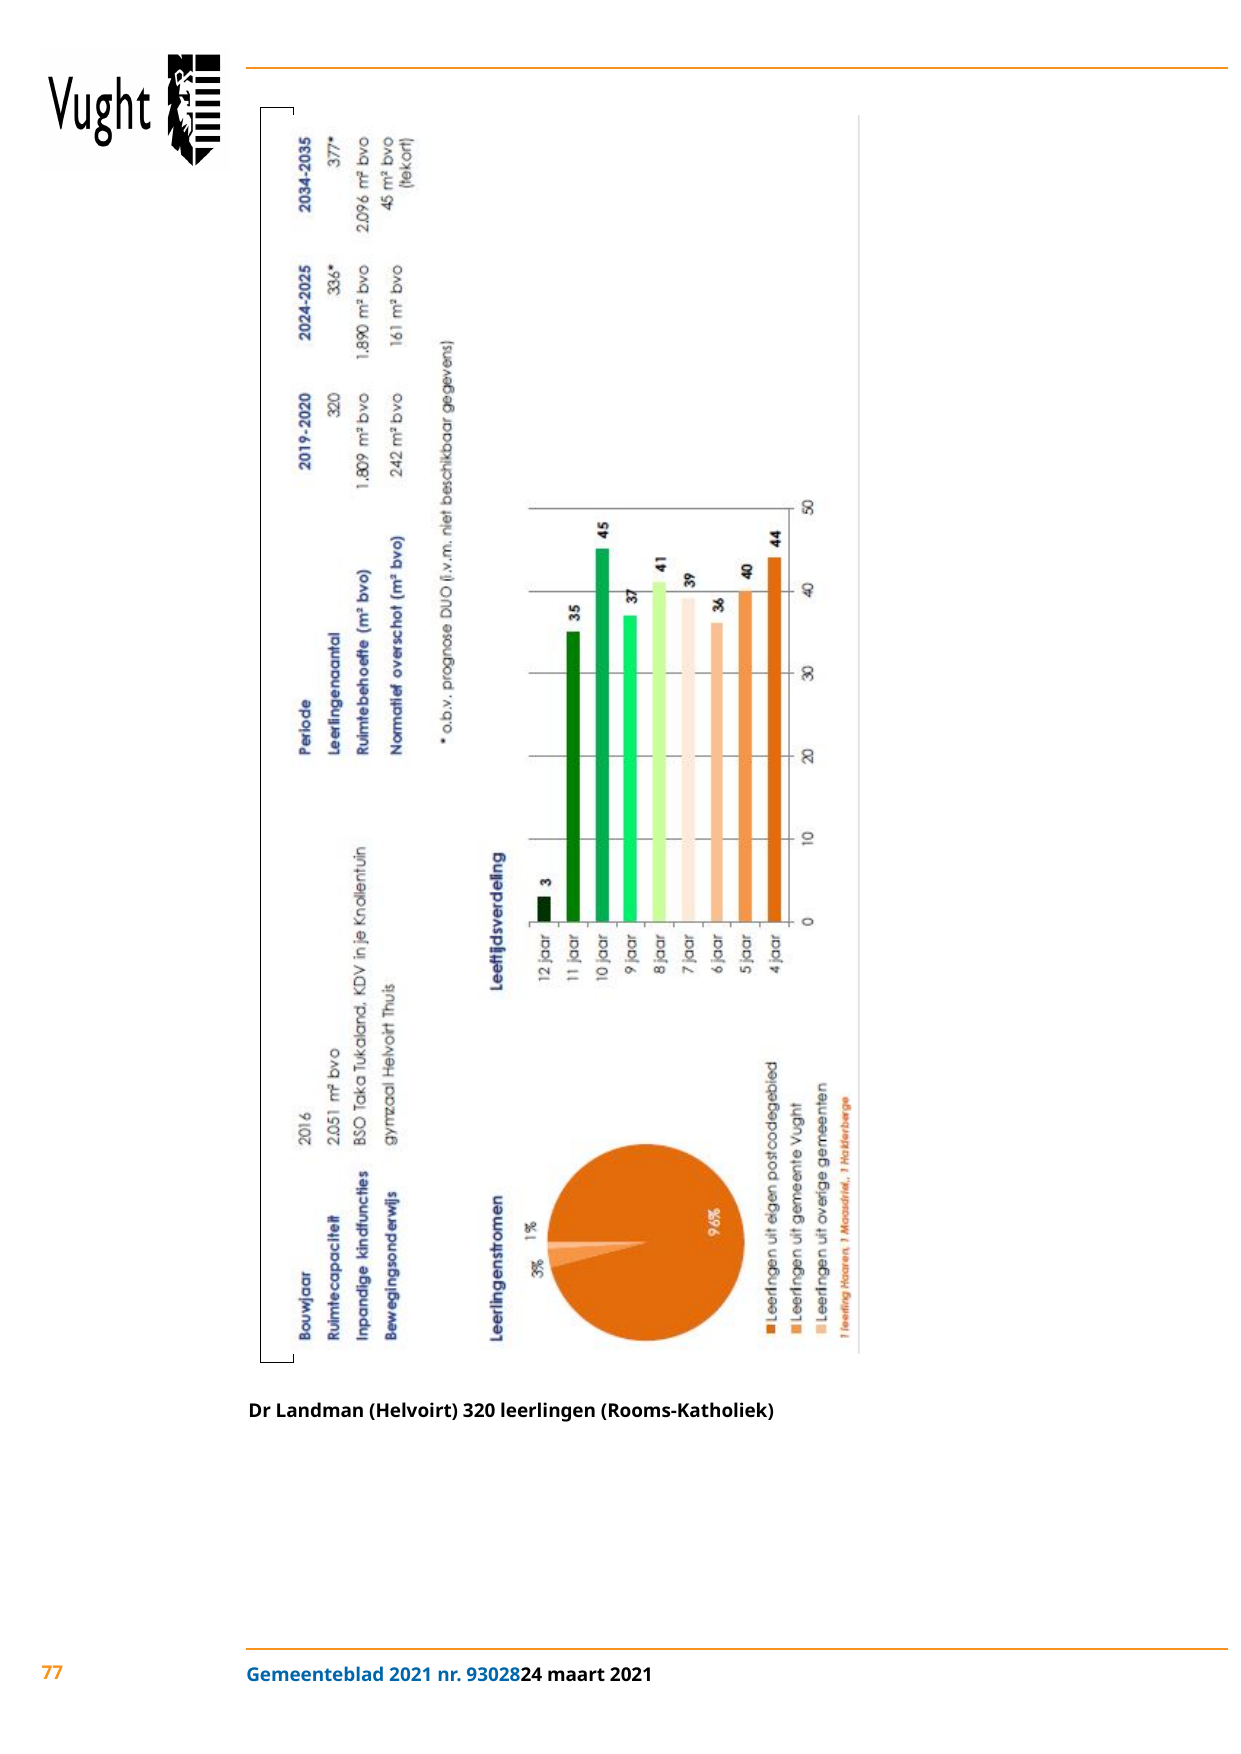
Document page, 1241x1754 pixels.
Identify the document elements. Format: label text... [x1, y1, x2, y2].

picture [268, 115, 860, 1354]
text Dr Landman (Helvoirt) 320 leerlingen (Rooms-Katholiek) [248, 1397, 1152, 1423]
picture [41, 47, 231, 172]
